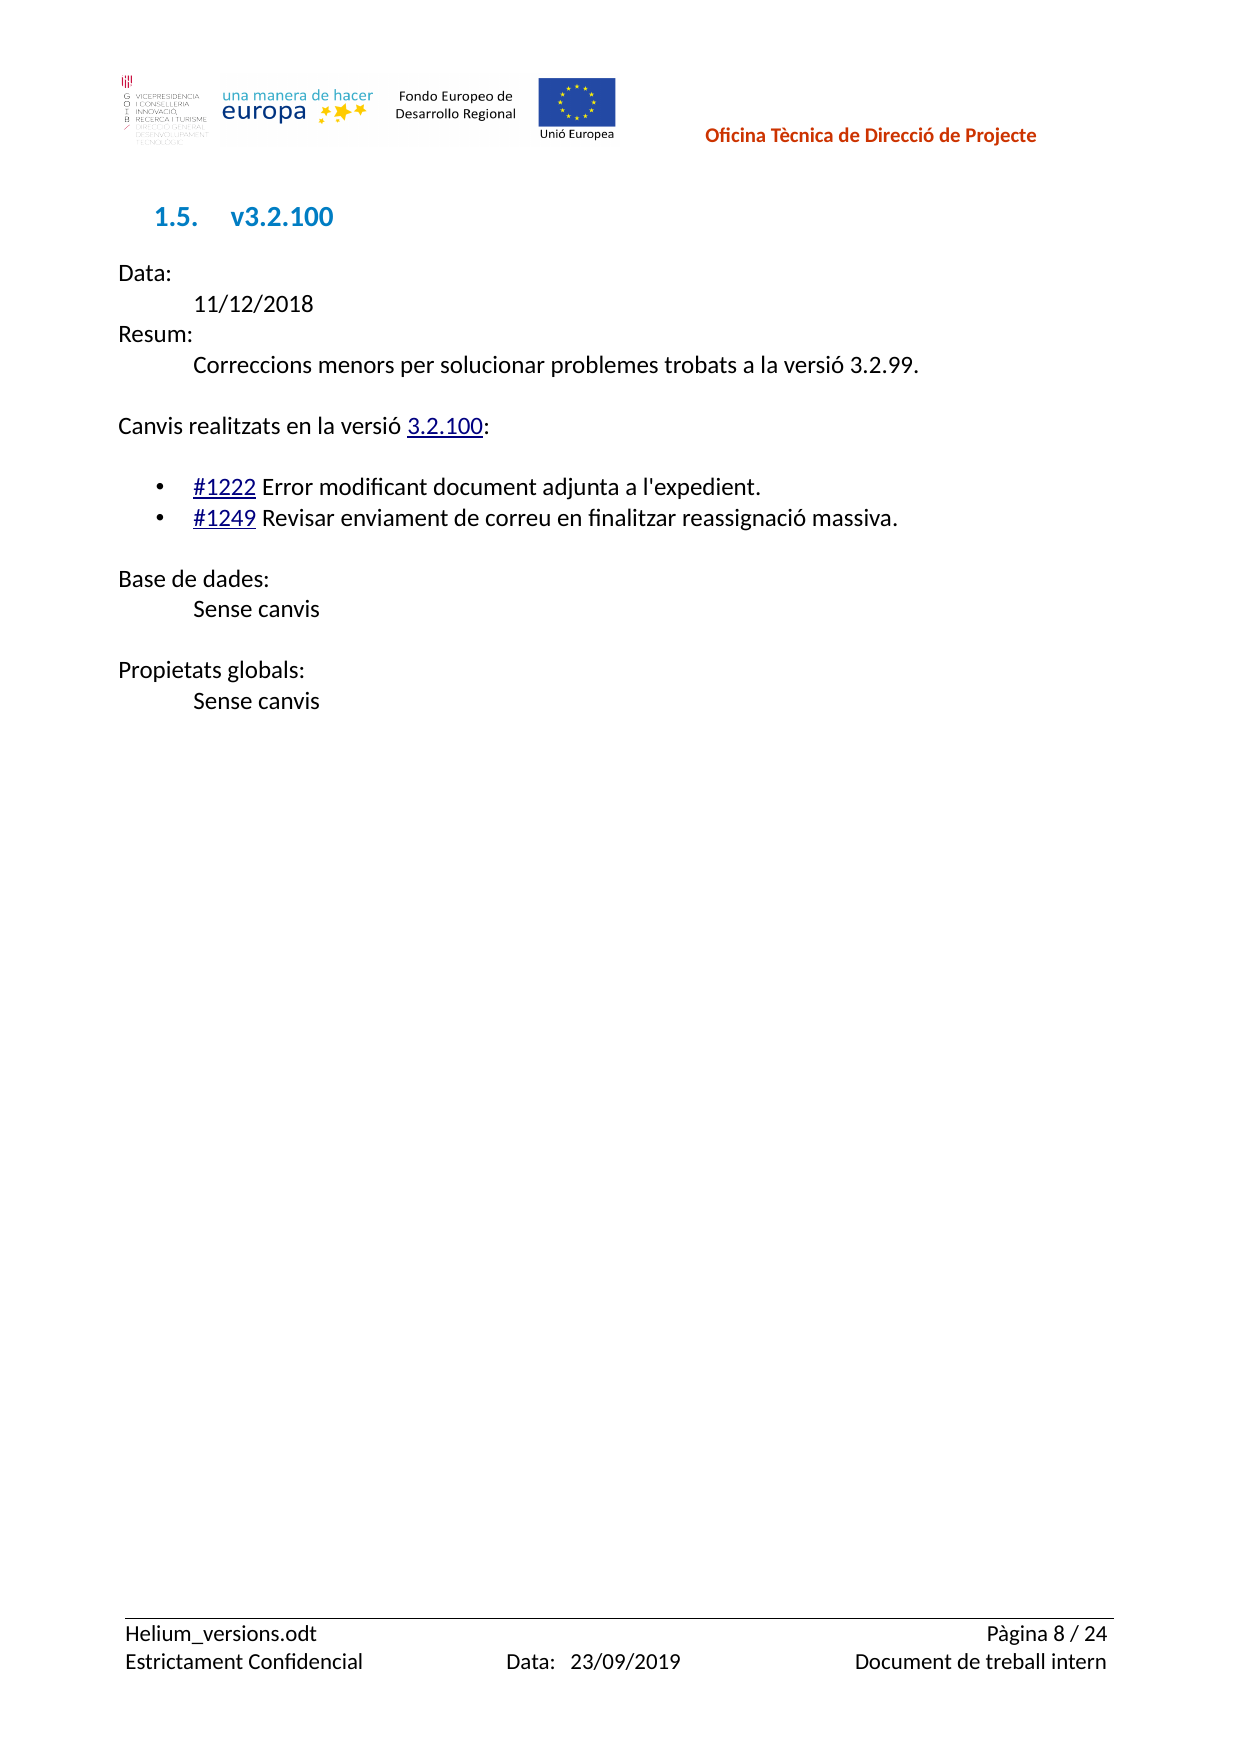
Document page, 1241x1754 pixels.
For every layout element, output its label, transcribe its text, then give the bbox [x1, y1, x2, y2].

picture [118, 73, 213, 147]
text Resum: [118, 319, 1122, 349]
text Propietats globals: [118, 654, 1122, 685]
text Base de dades: [118, 563, 1122, 593]
text 11/12/2018 [118, 288, 1122, 319]
text Canvis realitzats en la versió 3.2.100: [118, 410, 1122, 441]
list #1249 Revisar enviament de correu en finalitzar reassignació massiva. [156, 502, 1122, 532]
list #1222 Error modificant document adjunta a l'expedient. [156, 471, 1122, 502]
text Correccions menors per solucionar problemes trobats a la versió 3.2.99. [118, 349, 1122, 380]
picture [219, 73, 621, 147]
text Data: [118, 258, 1122, 288]
text Sense canvis [118, 593, 1122, 624]
text Sense canvis [118, 685, 1122, 715]
subtitle v3.2.100 [153, 198, 1122, 234]
